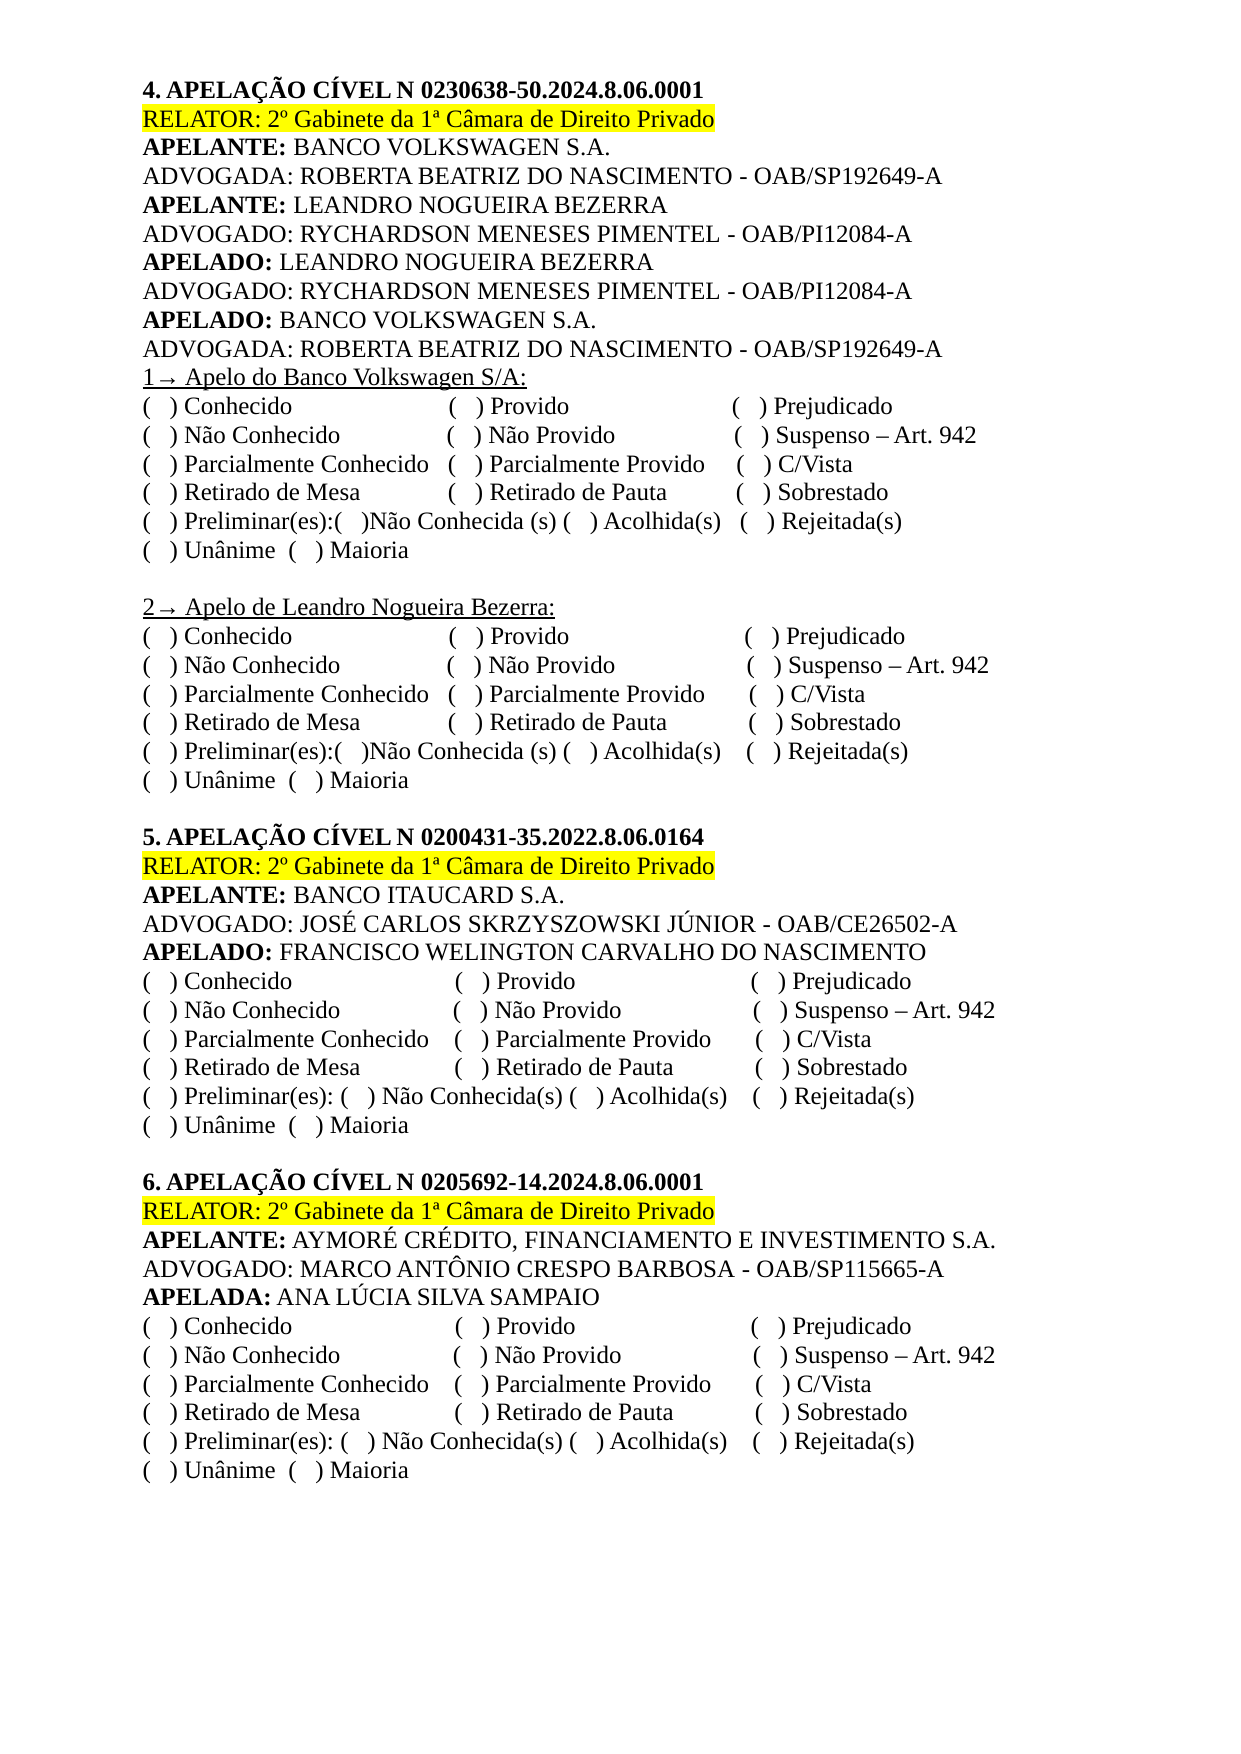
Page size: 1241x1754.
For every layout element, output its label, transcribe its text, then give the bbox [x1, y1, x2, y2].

text ( ) Parcialmente Conhecido ( ) Parcialmente Provido ( ) C/Vista [142, 1369, 1141, 1397]
text ( ) Preliminar(es): ( ) Não Conhecida(s) ( ) Acolhida(s) ( ) Rejeitada(s) [142, 1426, 1141, 1455]
text ( ) Retirado de Mesa ( ) Retirado de Pauta ( ) Sobrestado [142, 477, 1158, 506]
text ( ) Não Conhecido ( ) Não Provido ( ) Suspenso – Art. 942 [142, 420, 1158, 449]
text ( ) Conhecido ( ) Provido ( ) Prejudicado [142, 391, 1141, 420]
text ( ) Retirado de Mesa ( ) Retirado de Pauta ( ) Sobrestado [142, 1052, 1141, 1081]
text ( ) Unânime ( ) Maioria 5. APELAÇÃO CÍVEL N 0200431-35.2022.8.06.0164 RELATOR: 2º Gabinete da 1ª Câmara de Direito Privado APELANTE: BANCO ITAUCARD S.A. ADVOGADO: JOSÉ CARLOS SKRZYSZOWSKI JÚNIOR - OAB/CE26502-A APELADO: FRANCISCO WELINGTON CARVALHO DO NASCIMENTO ( ) Conhecido ( ) Provido ( ) Prejudicado [142, 765, 1141, 995]
text ( ) Preliminar(es):( )Não Conhecida (s) ( ) Acolhida(s) ( ) Rejeitada(s) [142, 506, 1158, 535]
text ( ) Parcialmente Conhecido ( ) Parcialmente Provido ( ) C/Vista [142, 1024, 1141, 1052]
text ( ) Unânime ( ) Maioria 6. APELAÇÃO CÍVEL N 0205692-14.2024.8.06.0001 RELATOR: 2º Gabinete da 1ª Câmara de Direito Privado APELANTE: AYMORÉ CRÉDITO, FINANCIAMENTO E INVESTIMENTO S.A. ADVOGADO: MARCO ANTÔNIO CRESPO BARBOSA - OAB/SP115665-A APELADA: ANA LÚCIA SILVA SAMPAIO ( ) Conhecido ( ) Provido ( ) Prejudicado [142, 1110, 1141, 1340]
text ( ) Parcialmente Conhecido ( ) Parcialmente Provido ( ) C/Vista [142, 679, 1158, 707]
text ( ) Parcialmente Conhecido ( ) Parcialmente Provido ( ) C/Vista [142, 449, 1158, 477]
text 4. APELAÇÃO CÍVEL N 0230638-50.2024.8.06.0001 RELATOR: 2º Gabinete da 1ª Câmara de Direito Privado APELANTE: BANCO VOLKSWAGEN S.A. ADVOGADA: ROBERTA BEATRIZ DO NASCIMENTO - OAB/SP192649-A APELANTE: LEANDRO NOGUEIRA BEZERRA ADVOGADO: RYCHARDSON MENESES PIMENTEL - OAB/PI12084-A APELADO: LEANDRO NOGUEIRA BEZERRA ADVOGADO: RYCHARDSON MENESES PIMENTEL - OAB/PI12084-A APELADO: BANCO VOLKSWAGEN S.A. ADVOGADA: ROBERTA BEATRIZ DO NASCIMENTO - OAB/SP192649-A 1→ Apelo do Banco Volkswagen S/A: [142, 75, 1141, 391]
text ( ) Não Conhecido ( ) Não Provido ( ) Suspenso – Art. 942 [142, 1340, 1141, 1369]
text ( ) Retirado de Mesa ( ) Retirado de Pauta ( ) Sobrestado [142, 707, 1158, 736]
text ( ) Preliminar(es):( )Não Conhecida (s) ( ) Acolhida(s) ( ) Rejeitada(s) [142, 736, 1158, 765]
text ( ) Unânime ( ) Maioria [142, 535, 1158, 564]
text 2→ Apelo de Leandro Nogueira Bezerra: [142, 592, 1141, 621]
text ( ) Não Conhecido ( ) Não Provido ( ) Suspenso – Art. 942 [142, 650, 1158, 679]
text ( ) Preliminar(es): ( ) Não Conhecida(s) ( ) Acolhida(s) ( ) Rejeitada(s) [142, 1081, 1141, 1110]
text ( ) Não Conhecido ( ) Não Provido ( ) Suspenso – Art. 942 [142, 995, 1141, 1024]
text ( ) Retirado de Mesa ( ) Retirado de Pauta ( ) Sobrestado [142, 1397, 1141, 1426]
text ( ) Unânime ( ) Maioria [142, 1455, 1141, 1541]
text ( ) Conhecido ( ) Provido ( ) Prejudicado [142, 621, 1141, 650]
